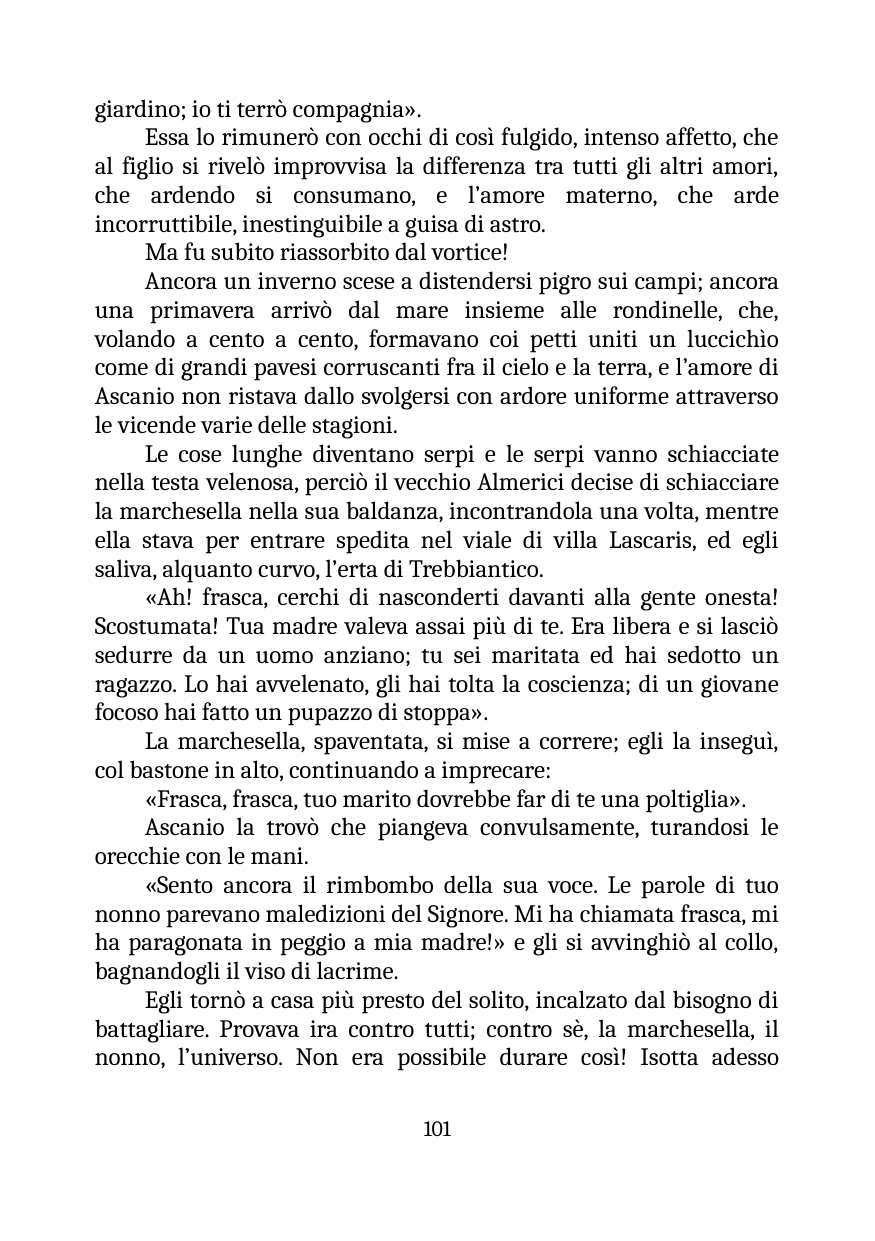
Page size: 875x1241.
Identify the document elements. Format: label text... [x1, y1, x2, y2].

text «Frasca, frasca, tuo marito dovrebbe far di te una poltiglia». [94, 784, 779, 813]
text Ancora un inverno scese a distendersi pigro sui campi; ancora una primavera arrivò dal mare insieme alle rondinelle, che, volando a cento a cento, formavano coi petti uniti un luccichìo come di grandi pavesi corruscanti fra il cielo e la terra, e l’amore di Ascanio non ristava dallo svolgersi con ardore uniforme attraverso le vicende varie delle stagioni. [94, 267, 779, 439]
text «Ah! frasca, cerchi di nasconderti davanti alla gente onesta! Scostumata! Tua madre valeva assai più di te. Era libera e si lasciò sedurre da un uomo anziano; tu sei maritata ed hai sedotto un ragazzo. Lo hai avvelenato, gli hai tolta la coscienza; di un giovane focoso hai fatto un pupazzo di stoppa». [94, 583, 779, 727]
text «Sento ancora il rimbombo della sua voce. Le parole di tuo nonno parevano maledizioni del Signore. Mi ha chiamata frasca, mi ha paragonata in peggio a mia madre!» e gli si avvinghiò al collo, bagnandogli il viso di lacrime. [94, 871, 779, 986]
text Ma fu subito riassorbito dal vortice! [94, 238, 779, 267]
text Egli tornò a casa più presto del solito, incalzato dal bisogno di battagliare. Provava ira contro tutti; contro sè, la marchesella, il nonno, l’universo. Non era possibile durare così! Isotta adesso [94, 986, 779, 1072]
text La marchesella, spaventata, si mise a correre; egli la inseguì, col bastone in alto, continuando a imprecare: [94, 727, 779, 784]
text Essa lo rimunerò con occhi di così fulgido, intenso affetto, che al figlio si rivelò improvvisa la differenza tra tutti gli altri amori, che ardendo si consumano, e l’amore materno, che arde incorruttibile, inestinguibile a guisa di astro. [94, 123, 779, 238]
text Le cose lunghe diventano serpi e le serpi vanno schiacciate nella testa velenosa, perciò il vecchio Almerici decise di schiacciare la marchesella nella sua baldanza, incontrandola una volta, mentre ella stava per entrare spedita nel viale di villa Lascaris, ed egli saliva, alquanto curvo, l’erta di Trebbiantico. [94, 439, 779, 583]
text Ascanio la trovò che piangeva convulsamente, turandosi le orecchie con le mani. [94, 813, 779, 871]
text giardino; io ti terrò compagnia». [94, 94, 779, 123]
